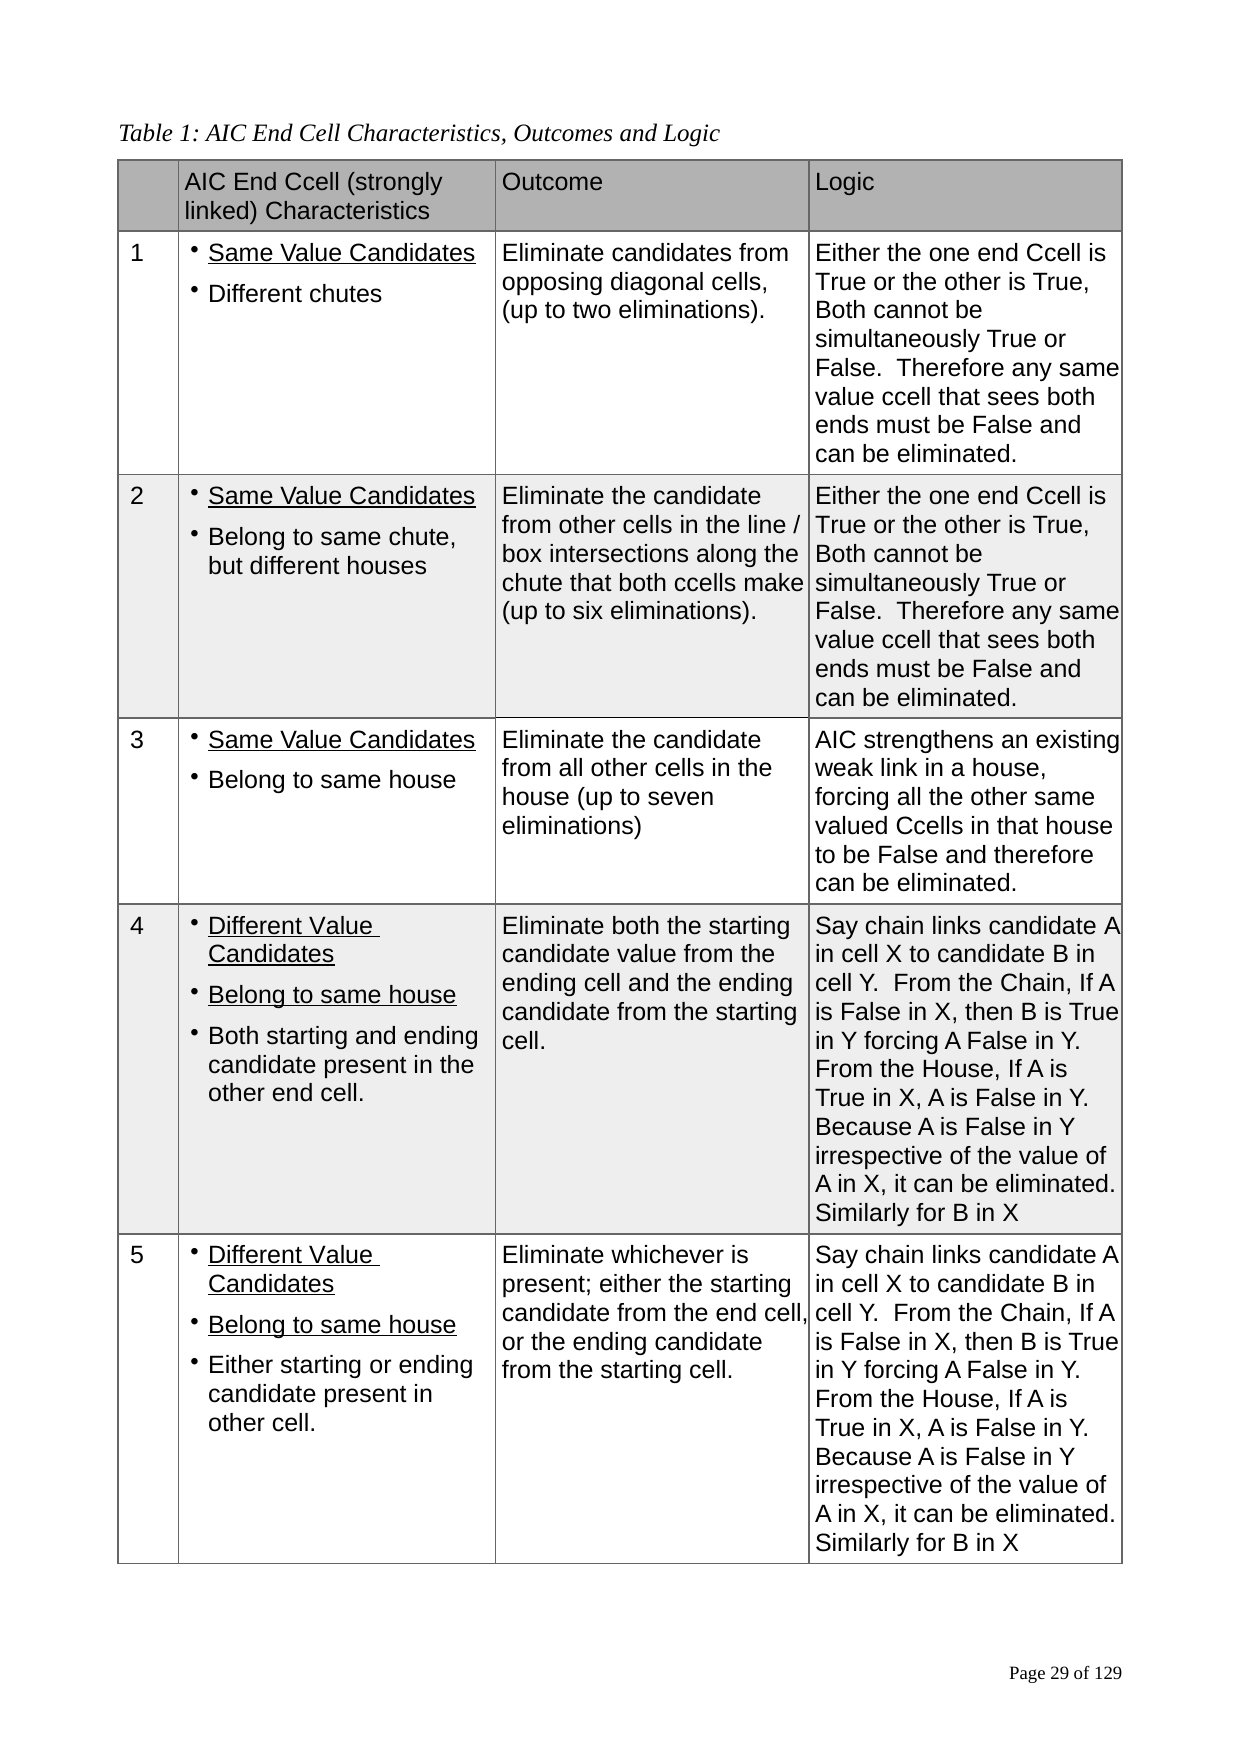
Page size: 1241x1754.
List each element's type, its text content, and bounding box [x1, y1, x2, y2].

table_cell Say chain links candidate A in cell X to candidate B in cell Y. From the Chain, If A is False in X, then B is True in Y forcing A False in Y. From the House, If A is True in X, A is False in Y. Because A is False in Y irrespective of the value of A in X, it can be eliminated. Similarly for B in X [810, 1235, 1121, 1562]
table_cell Eliminate both the starting candidate value from the ending cell and the ending candidate from the starting cell. [496, 905, 808, 1233]
table_cell 1 [119, 232, 178, 474]
text Table 1: AIC End Cell Characteristics, Outcomes and Logic [118, 118, 1122, 147]
table_cell Eliminate candidates from opposing diagonal cells, (up to two eliminations). [496, 232, 808, 474]
table_header Outcome [496, 161, 808, 230]
table_cell Eliminate the candidate from other cells in the line / box intersections along the chute that both ccells make (up to six eliminations). [496, 475, 808, 717]
table_cell Say chain links candidate A in cell X to candidate B in cell Y. From the Chain, If A is False in X, then B is True in Y forcing A False in Y. From the House, If A is True in X, A is False in Y. Because A is False in Y irrespective of the value of A in X, it can be eliminated. Similarly for B in X [810, 905, 1121, 1233]
table_cell Eliminate whichever is present; either the starting candidate from the end cell, or the ending candidate from the starting cell. [496, 1235, 808, 1562]
table_cell Same Value Candidates Belong to same chute, but different houses [179, 475, 495, 717]
table_cell Either the one end Ccell is True or the other is True, Both cannot be simultaneously True or False. Therefore any same value ccell that sees both ends must be False and can be eliminated. [810, 475, 1121, 717]
table_cell 3 [119, 719, 178, 903]
table_cell Same Value Candidates Different chutes [179, 232, 495, 474]
table_cell 5 [119, 1235, 178, 1562]
table_cell Either the one end Ccell is True or the other is True, Both cannot be simultaneously True or False. Therefore any same value ccell that sees both ends must be False and can be eliminated. [810, 232, 1121, 474]
table_cell Eliminate the candidate from all other cells in the house (up to seven eliminations) [496, 718, 808, 903]
table_cell 2 [119, 475, 178, 717]
table_cell 4 [119, 905, 178, 1233]
table_cell Different Value Candidates Belong to same house Either starting or ending candidate present in other cell. [179, 1235, 495, 1562]
table_cell Same Value Candidates Belong to same house [179, 719, 495, 903]
table_header Logic [810, 161, 1121, 230]
table_header AIC End Ccell (strongly linked) Characteristics [179, 161, 495, 230]
table_header [119, 161, 178, 230]
table_cell Different Value Candidates Belong to same house Both starting and ending candidate present in the other end cell. [179, 905, 495, 1233]
table_cell AIC strengthens an existing weak link in a house, forcing all the other same valued Ccells in that house to be False and therefore can be eliminated. [810, 719, 1121, 903]
